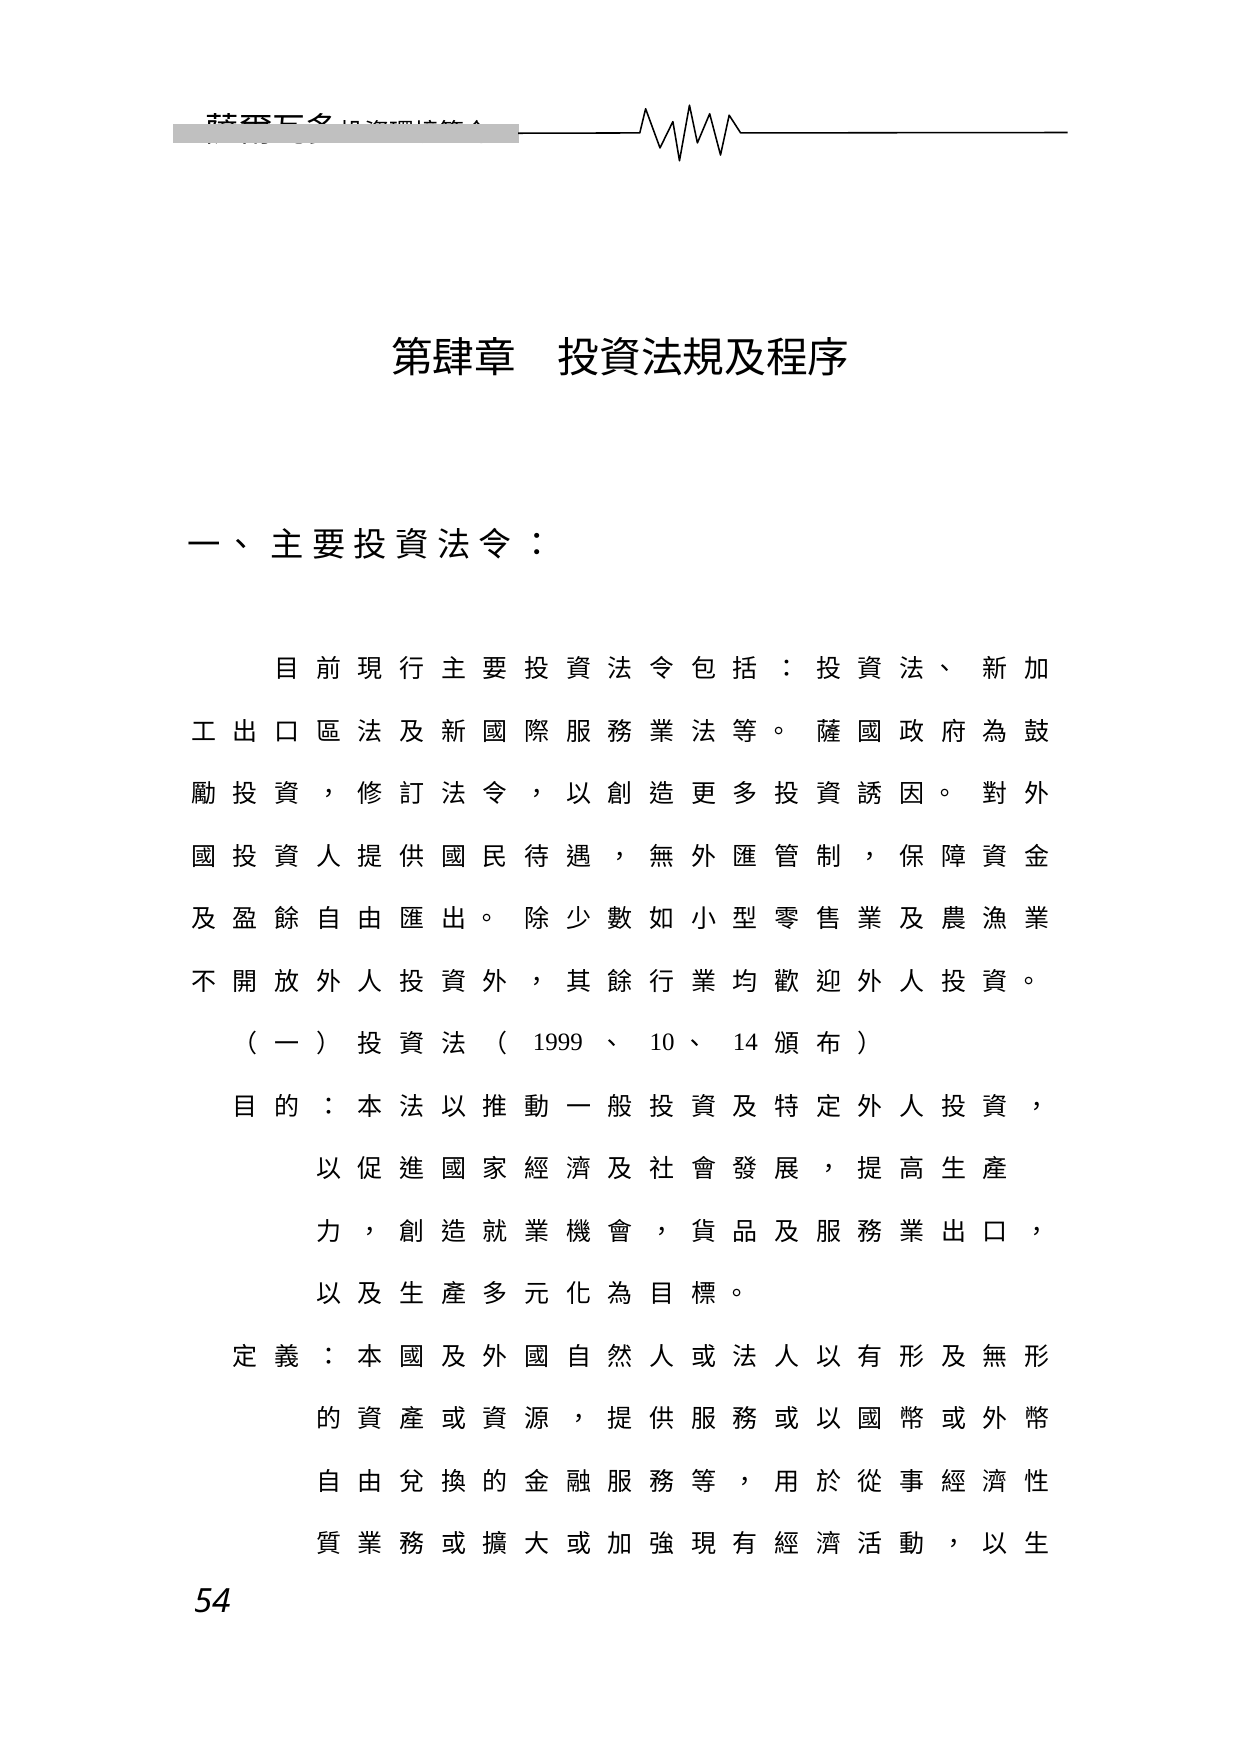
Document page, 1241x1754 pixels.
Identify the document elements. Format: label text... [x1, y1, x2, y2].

text 目前現行主要投資法令包括：投資法、新加工出口區法及新國際服務業法等。薩國政府為鼓勵投資，修訂法令，以創造更多投資誘因。對外國投資人提供國民待遇，無外匯管制，保障資金及盈餘自由匯出。除少數如小型零售業及農漁業不開放外人投資外，其餘行業均歡迎外人投資。 [183, 625, 1058, 1000]
text 定義：本國及外國自然人或法人以有形及無形的資產或資源，提供服務或以國幣或外幣自由兌換的金融服務等，用於從事經濟性質業務或擴大或加強現有經濟活動，以生 [207, 1313, 1058, 1563]
text 目的：本法以推動一般投資及特定外人投資，以促進國家經濟及社會發展，提高生產力，創造就業機會，貨品及服務業出口，以及生產多元化為目標。 [207, 1063, 1058, 1313]
text 第肆章 投資法規及程序 [183, 313, 1058, 375]
text 一、主要投資法令： [183, 500, 1058, 563]
text （一）投資法（1999、10、14頒布） [207, 1000, 1058, 1063]
